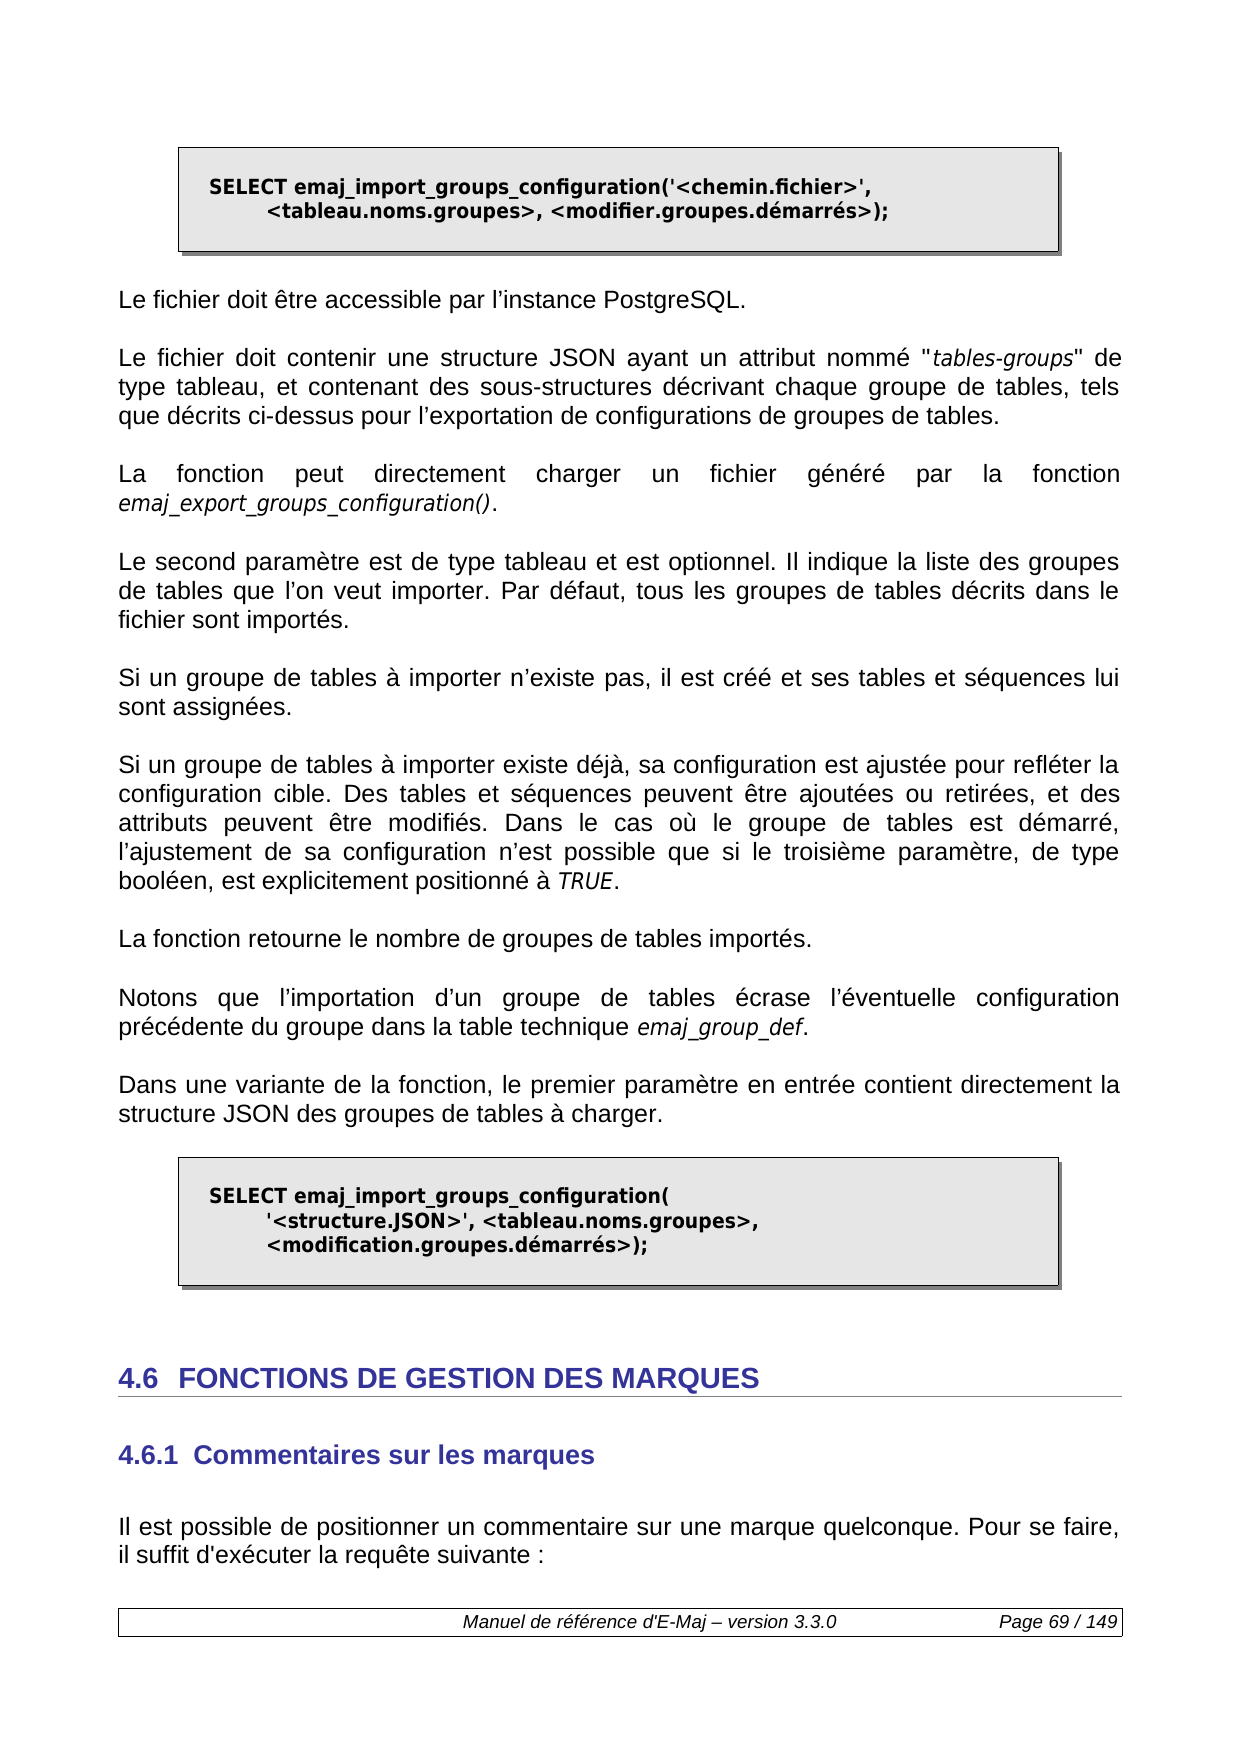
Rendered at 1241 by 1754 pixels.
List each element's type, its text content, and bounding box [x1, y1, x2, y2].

text SELECT emaj_import_groups_configuration('<chemin.fichier>', <tableau.noms.groupes>, <modifier.groupes.démarrés>); [179, 172, 1058, 221]
text Si un groupe de tables à importer n’existe pas, il est créé et ses tables et séquences lui sont assignées. [118, 663, 1122, 721]
text Dans une variante de la fonction, le premier paramètre en entrée contient directement la structure JSON des groupes de tables à charger. [118, 1069, 1122, 1128]
text Il est possible de positionner un commentaire sur une marque quelconque. Pour se faire, il suffit d'exécuter la requête suivante : [118, 1511, 1122, 1569]
text SELECT emaj_import_groups_configuration( '<structure.JSON>', <tableau.noms.groupes>, <modification.groupes.démarrés>); [179, 1181, 1058, 1255]
text Le second paramètre est de type tableau et est optionnel. Il indique la liste des groupes de tables que l’on veut importer. Par défaut, tous les groupes de tables décrits dans le fichier sont importés. [118, 546, 1122, 634]
text La fonction retourne le nombre de groupes de tables importés. [118, 924, 1122, 953]
text Si un groupe de tables à importer existe déjà, sa configuration est ajustée pour refléter la configuration cible. Des tables et séquences peuvent être ajoutées ou retirées, et des attributs peuvent être modifiés. Dans le cas où le groupe de tables est démarré, l’ajustement de sa configuration n’est possible que si le troisième paramètre, de type booléen, est explicitement positionné à TRUE. [118, 750, 1122, 895]
text Le fichier doit contenir une structure JSON ayant un attribut nommé "tables-groups" de type tableau, et contenant des sous-structures décrivant chaque groupe de tables, tels que décrits ci-dessus pour l’exportation de configurations de groupes de tables. [118, 343, 1122, 430]
text La fonction peut directement charger un fichier généré par la fonction emaj_export_groups_configuration(). [118, 459, 1122, 517]
text Notons que l’importation d’un groupe de tables écrase l’éventuelle configuration précédente du groupe dans la table technique emaj_group_def. [118, 982, 1122, 1041]
text Le fichier doit être accessible par l’instance PostgreSQL. [118, 285, 1122, 314]
subtitle Commentaires sur les marques [118, 1439, 1122, 1470]
subtitle Fonctions de gestion des marques [118, 1361, 1122, 1396]
